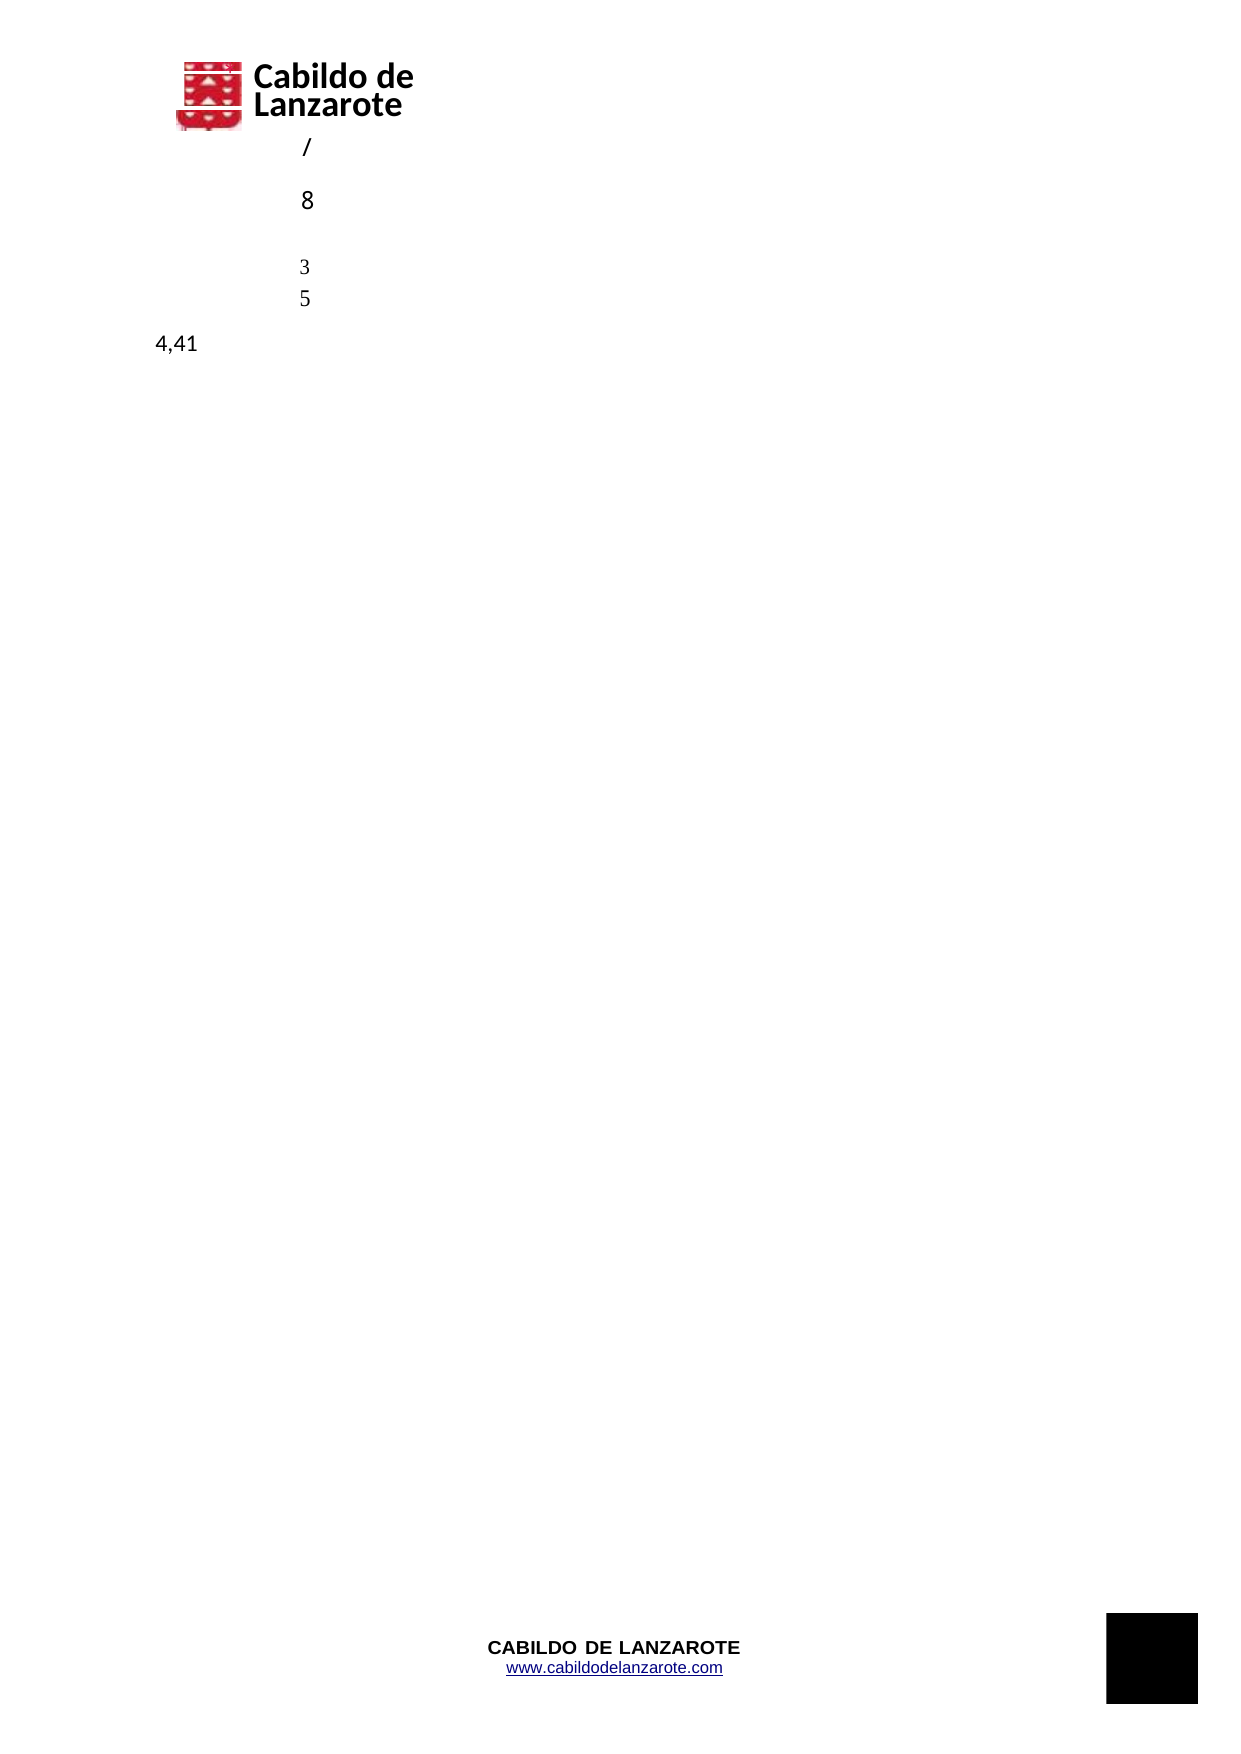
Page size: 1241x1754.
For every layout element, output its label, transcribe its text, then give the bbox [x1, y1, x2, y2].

picture [1106, 1613, 1198, 1704]
picture [184, 62, 230, 71]
picture [184, 74, 242, 106]
picture [176, 110, 242, 131]
text 5 [299, 284, 304, 311]
text / 8 [299, 129, 304, 216]
text 3 [299, 254, 304, 279]
picture [231, 62, 242, 71]
text 4,41 5 [155, 328, 302, 358]
